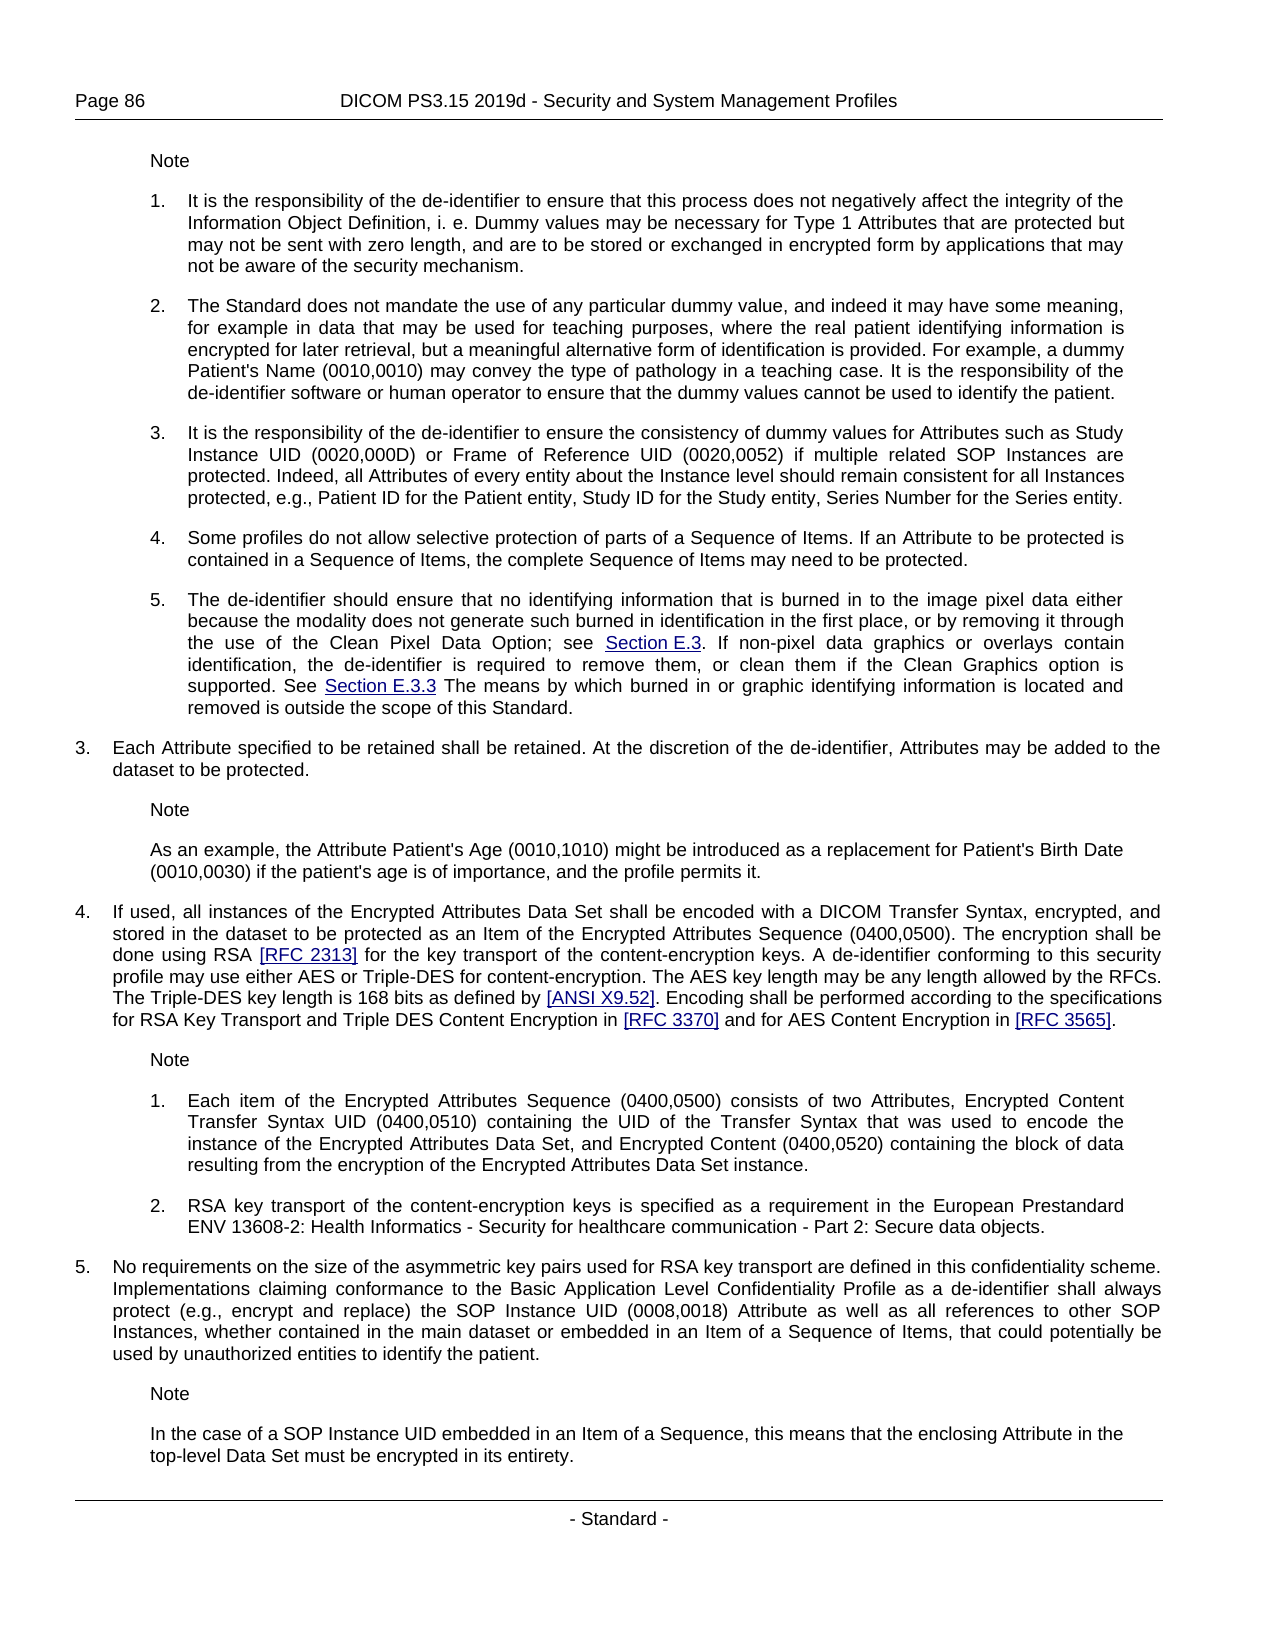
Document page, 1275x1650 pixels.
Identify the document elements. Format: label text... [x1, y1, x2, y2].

text Note [150, 799, 1125, 820]
text 5. The de-identifier should ensure that no identifying information that is burned in to the image pixel data either because the modality does not generate such burned in identification in the first place, or by removing it through the use of the Clean Pixel Data Option; see Section E.3. If non-pixel data graphics or overlays contain identification, the de-identifier is required to remove them, or clean them if the Clean Graphics option is supported. See Section E.3.3 The means by which burned in or graphic identifying information is located and removed is outside the scope of this Standard. [150, 589, 1125, 718]
text 3. It is the responsibility of the de-identifier to ensure the consistency of dummy values for Attributes such as Study Instance UID (0020,000D) or Frame of Reference UID (0020,0052) if multiple related SOP Instances are protected. Indeed, all Attributes of every entity about the Instance level should remain consistent for all Instances protected, e.g., Patient ID for the Patient entity, Study ID for the Study entity, Series Number for the Series entity. [150, 422, 1125, 508]
text In the case of a SOP Instance UID embedded in an Item of a Sequence, this means that the enclosing Attribute in the top-level Data Set must be encrypted in its entirety. [150, 1423, 1125, 1466]
text 3. Each Attribute specified to be retained shall be retained. At the discretion of the de-identifier, Attributes may be added to the dataset to be protected. [75, 737, 1162, 780]
text 2. RSA key transport of the content-encryption keys is specified as a requirement in the European Prestandard ENV 13608-2: Health Informatics - Security for healthcare communication - Part 2: Secure data objects. [150, 1194, 1125, 1237]
text Note [150, 1049, 1125, 1071]
text Note [150, 150, 1125, 172]
text 2. The Standard does not mandate the use of any particular dummy value, and indeed it may have some meaning, for example in data that may be used for teaching purposes, where the real patient identifying information is encrypted for later retrieval, but a meaningful alternative form of identification is provided. For example, a dummy Patient's Name (0010,0010) may convey the type of pathology in a teaching case. It is the responsibility of the de-identifier software or human operator to ensure that the dummy values cannot be used to identify the patient. [150, 295, 1125, 403]
text 4. Some profiles do not allow selective protection of parts of a Sequence of Items. If an Attribute to be protected is contained in a Sequence of Items, the complete Sequence of Items may need to be protected. [150, 527, 1125, 570]
text 5. No requirements on the size of the asymmetric key pairs used for RSA key transport are defined in this confidentiality scheme. Implementations claiming conformance to the Basic Application Level Confidentiality Profile as a de-identifier shall always protect (e.g., encrypt and replace) the SOP Instance UID (0008,0018) Attribute as well as all references to other SOP Instances, whether contained in the main dataset or embedded in an Item of a Sequence of Items, that could potentially be used by unauthorized entities to identify the patient. [75, 1256, 1162, 1364]
text As an example, the Attribute Patient's Age (0010,1010) might be introduced as a replacement for Patient's Birth Date (0010,0030) if the patient's age is of importance, and the profile permits it. [150, 839, 1125, 882]
text 1. Each item of the Encrypted Attributes Sequence (0400,0500) consists of two Attributes, Encrypted Content Transfer Syntax UID (0400,0510) containing the UID of the Transfer Syntax that was used to encode the instance of the Encrypted Attributes Data Set, and Encrypted Content (0400,0520) containing the block of data resulting from the encryption of the Encrypted Attributes Data Set instance. [150, 1089, 1125, 1176]
text 4. If used, all instances of the Encrypted Attributes Data Set shall be encoded with a DICOM Transfer Syntax, encrypted, and stored in the dataset to be protected as an Item of the Encrypted Attributes Sequence (0400,0500). The encryption shall be done using RSA [RFC 2313] for the key transport of the content-encryption keys. A de-identifier conforming to this security profile may use either AES or Triple-DES for content-encryption. The AES key length may be any length allowed by the RFCs. The Triple-DES key length is 168 bits as defined by [ANSI X9.52]. Encoding shall be performed according to the specifications for RSA Key Transport and Triple DES Content Encryption in [RFC 3370] and for AES Content Encryption in [RFC 3565]. [75, 901, 1162, 1030]
text 1. It is the responsibility of the de-identifier to ensure that this process does not negatively affect the integrity of the Information Object Definition, i. e. Dummy values may be necessary for Type 1 Attributes that are protected but may not be sent with zero length, and are to be stored or exchanged in encrypted form by applications that may not be aware of the security mechanism. [150, 190, 1125, 277]
text Note [150, 1383, 1125, 1404]
